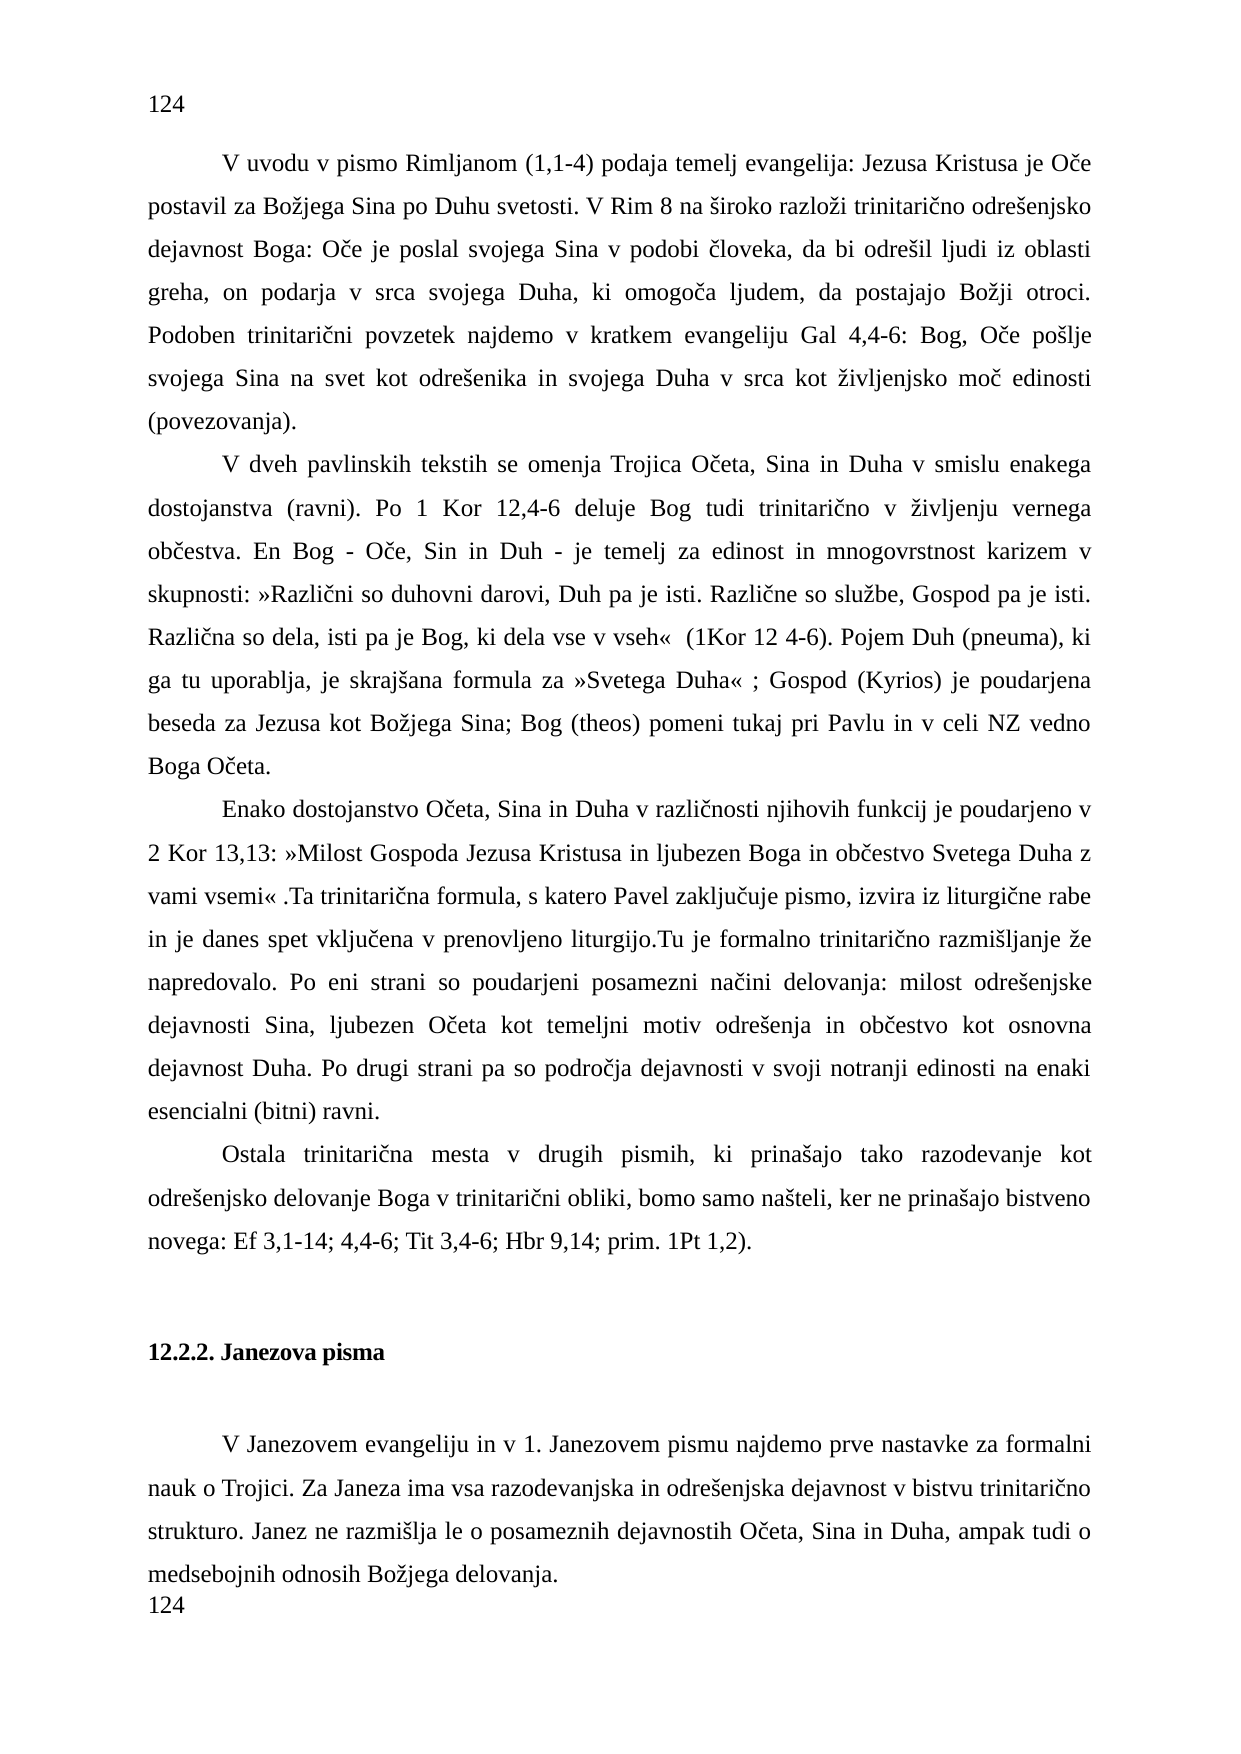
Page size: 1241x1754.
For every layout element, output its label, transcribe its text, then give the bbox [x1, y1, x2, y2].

text V dveh pavlinskih tekstih se omenja Trojica Očeta, Sina in Duha v smislu enakega dostojanstva (ravni). Po 1 Kor 12,4-6 deluje Bog tudi trinitarično v življenju vernega občestva. En Bog - Oče, Sin in Duh - je temelj za edinost in mnogovrstnost karizem v skupnosti: »Različni so duhovni darovi, Duh pa je isti. Različne so službe, Gospod pa je isti. Različna so dela, isti pa je Bog, ki dela vse v vseh« (1Kor 12 4-6). Pojem Duh (pneuma), ki ga tu uporablja, je skrajšana formula za »Svetega Duha« ; Gospod (Kyrios) je poudarjena beseda za Jezusa kot Božjega Sina; Bog (theos) pomeni tukaj pri Pavlu in v celi NZ vedno Boga Očeta. [148, 449, 1092, 780]
text Enako dostojanstvo Očeta, Sina in Duha v različnosti njihovih funkcij je poudarjeno v 2 Kor 13,13: »Milost Gospoda Jezusa Kristusa in ljubezen Boga in občestvo Svetega Duha z vami vsemi« .Ta trinitarična formula, s katero Pavel zaključuje pismo, izvira iz liturgične rabe in je danes spet vključena v prenovljeno liturgijo.Tu je formalno trinitarično razmišljanje že napredovalo. Po eni strani so poudarjeni posamezni načini delovanja: milost odrešenjske dejavnosti Sina, ljubezen Očeta kot temeljni motiv odrešenja in občestvo kot osnovna dejavnost Duha. Po drugi strani pa so področja dejavnosti v svoji notranji edinosti na enaki esencialni (bitni) ravni. [148, 794, 1092, 1125]
text V uvodu v pismo Rimljanom (1,1-4) podaja temelj evangelija: Jezusa Kristusa je Oče postavil za Božjega Sina po Duhu svetosti. V Rim 8 na široko razloži trinitarično odrešenjsko dejavnost Boga: Oče je poslal svojega Sina v podobi človeka, da bi odrešil ljudi iz oblasti greha, on podarja v srca svojega Duha, ki omogoča ljudem, da postajajo Božji otroci. Podoben trinitarični povzetek najdemo v kratkem evangeliju Gal 4,4-6: Bog, Oče pošlje svojega Sina na svet kot odrešenika in svojega Duha v srca kot življenjsko moč edinosti (povezovanja). [148, 148, 1092, 435]
text V Janezovem evangeliju in v 1. Janezovem pismu najdemo prve nastavke za formalni nauk o Trojici. Za Janeza ima vsa razodevanjska in odrešenjska dejavnost v bistvu trinitarično strukturo. Janez ne razmišlja le o posameznih dejavnostih Očeta, Sina in Duha, ampak tudi o medsebojnih odnosih Božjega delovanja. [148, 1429, 1092, 1588]
text Ostala trinitarična mesta v drugih pismih, ki prinašajo tako razodevanje kot odrešenjsko delovanje Boga v trinitarični obliki, bomo samo našteli, ker ne prinašajo bistveno novega: Ef 3,1-14; 4,4-6; Tit 3,4-6; Hbr 9,14; prim. 1Pt 1,2). [148, 1139, 1092, 1254]
subtitle 12.2.2. Janezova pisma [148, 1337, 1092, 1366]
